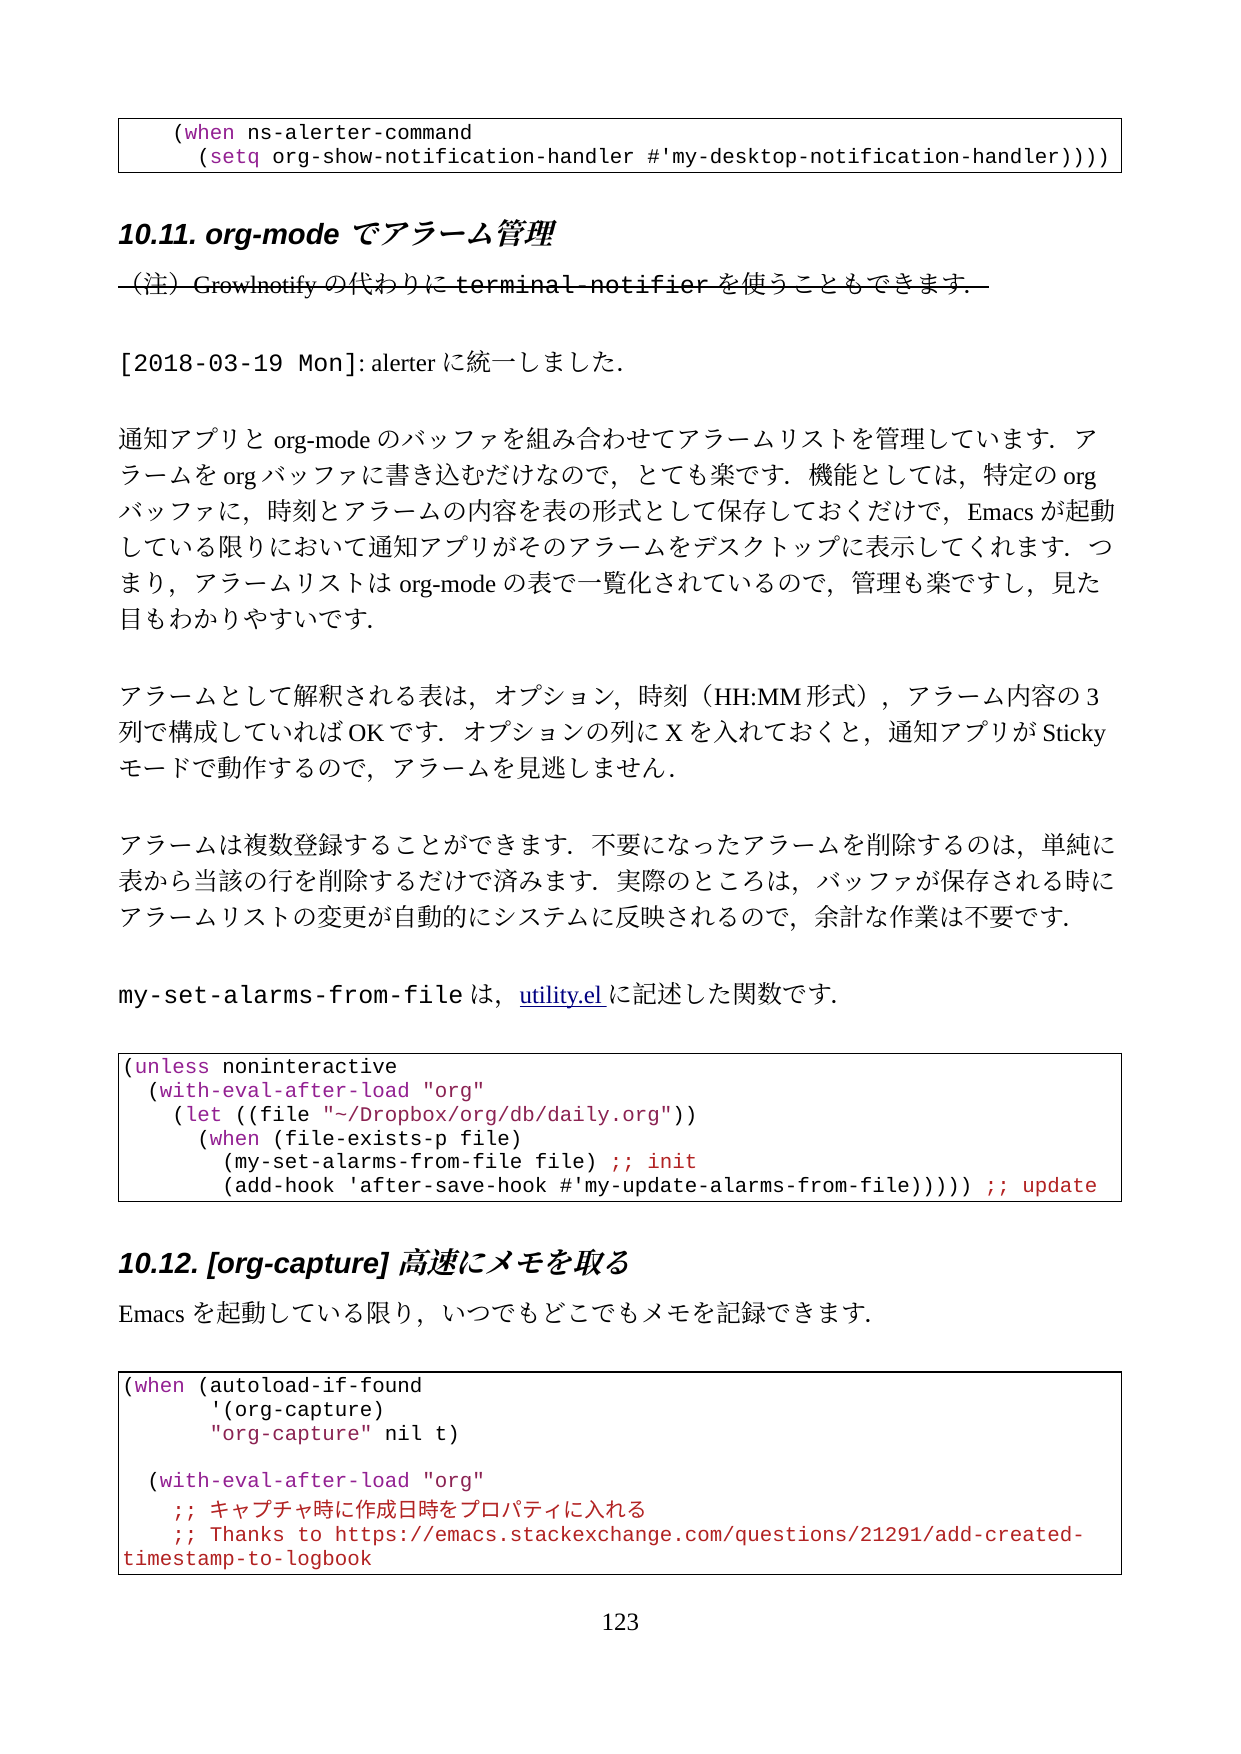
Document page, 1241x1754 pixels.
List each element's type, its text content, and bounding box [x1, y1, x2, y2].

subtitle [org-capture] 高速にメモを取る [118, 1240, 1122, 1282]
text (when (file-exists-p file) [119, 1123, 1121, 1147]
text (setq org-show-notification-handler #'my-desktop-notification-handler)))) [119, 142, 1121, 172]
text [2018-03-19 Mon]: alerter に統一しました． [118, 343, 1122, 408]
text (unless noninteractive [119, 1054, 1121, 1076]
text ;; Thanks to https://emacs.stackexchange.com/questions/21291/add-created-timestamp-to-logbook [119, 1520, 1121, 1574]
subtitle org-mode でアラーム管理 [118, 211, 1122, 253]
text アラームは複数登録することができます．不要になったアラームを削除するのは，単純に表から当該の行を削除するだけで済みます．実際のところは，バッファが保存される時にアラームリストの変更が自動的にシステムに反映されるので，余計な作業は不要です． [118, 826, 1122, 963]
text （注）Growlnotify の代わりに terminal-notifier を使うこともできます． [118, 265, 1122, 330]
text (with-eval-after-load "org" [119, 1076, 1121, 1100]
text ;; キャプチャ時に作成日時をプロパティに入れる [119, 1489, 1121, 1520]
text (let ((file "~/Dropbox/org/db/daily.org")) [119, 1100, 1121, 1123]
text "org-capture" nil t) [119, 1419, 1121, 1442]
text '(org-capture) [119, 1395, 1121, 1419]
text (when (autoload-if-found [119, 1373, 1121, 1395]
text my-set-alarms-from-file は，utility.elに記述した関数です． [118, 975, 1122, 1040]
text (my-set-alarms-from-file file) ;; init [119, 1147, 1121, 1171]
text 通知アプリと org-mode のバッファを組み合わせてアラームリストを管理しています．アラームをorgバッファに書き込むだけなので，とても楽です．機能としては，特定のorgバッファに，時刻とアラームの内容を表の形式として保存しておくだけで，Emacs が起動している限りにおいて通知アプリがそのアラームをデスクトップに表示してくれます．つまり，アラームリストは org-mode の表で一覧化されているので，管理も楽ですし，見た目もわかりやすいです． [118, 420, 1122, 664]
text (with-eval-after-load "org" [119, 1466, 1121, 1489]
text Emacs を起動している限り，いつでもどこでもメモを記録できます． [118, 1294, 1122, 1359]
text (when ns-alerter-command [119, 119, 1121, 142]
text (add-hook 'after-save-hook #'my-update-alarms-from-file))))) ;; update [119, 1171, 1121, 1201]
text アラームとして解釈される表は，オプション，時刻（HH:MM形式），アラーム内容の3列で構成していればOKです．オプションの列にXを入れておくと，通知アプリがStickyモードで動作するので，アラームを見逃しません． [118, 677, 1122, 813]
